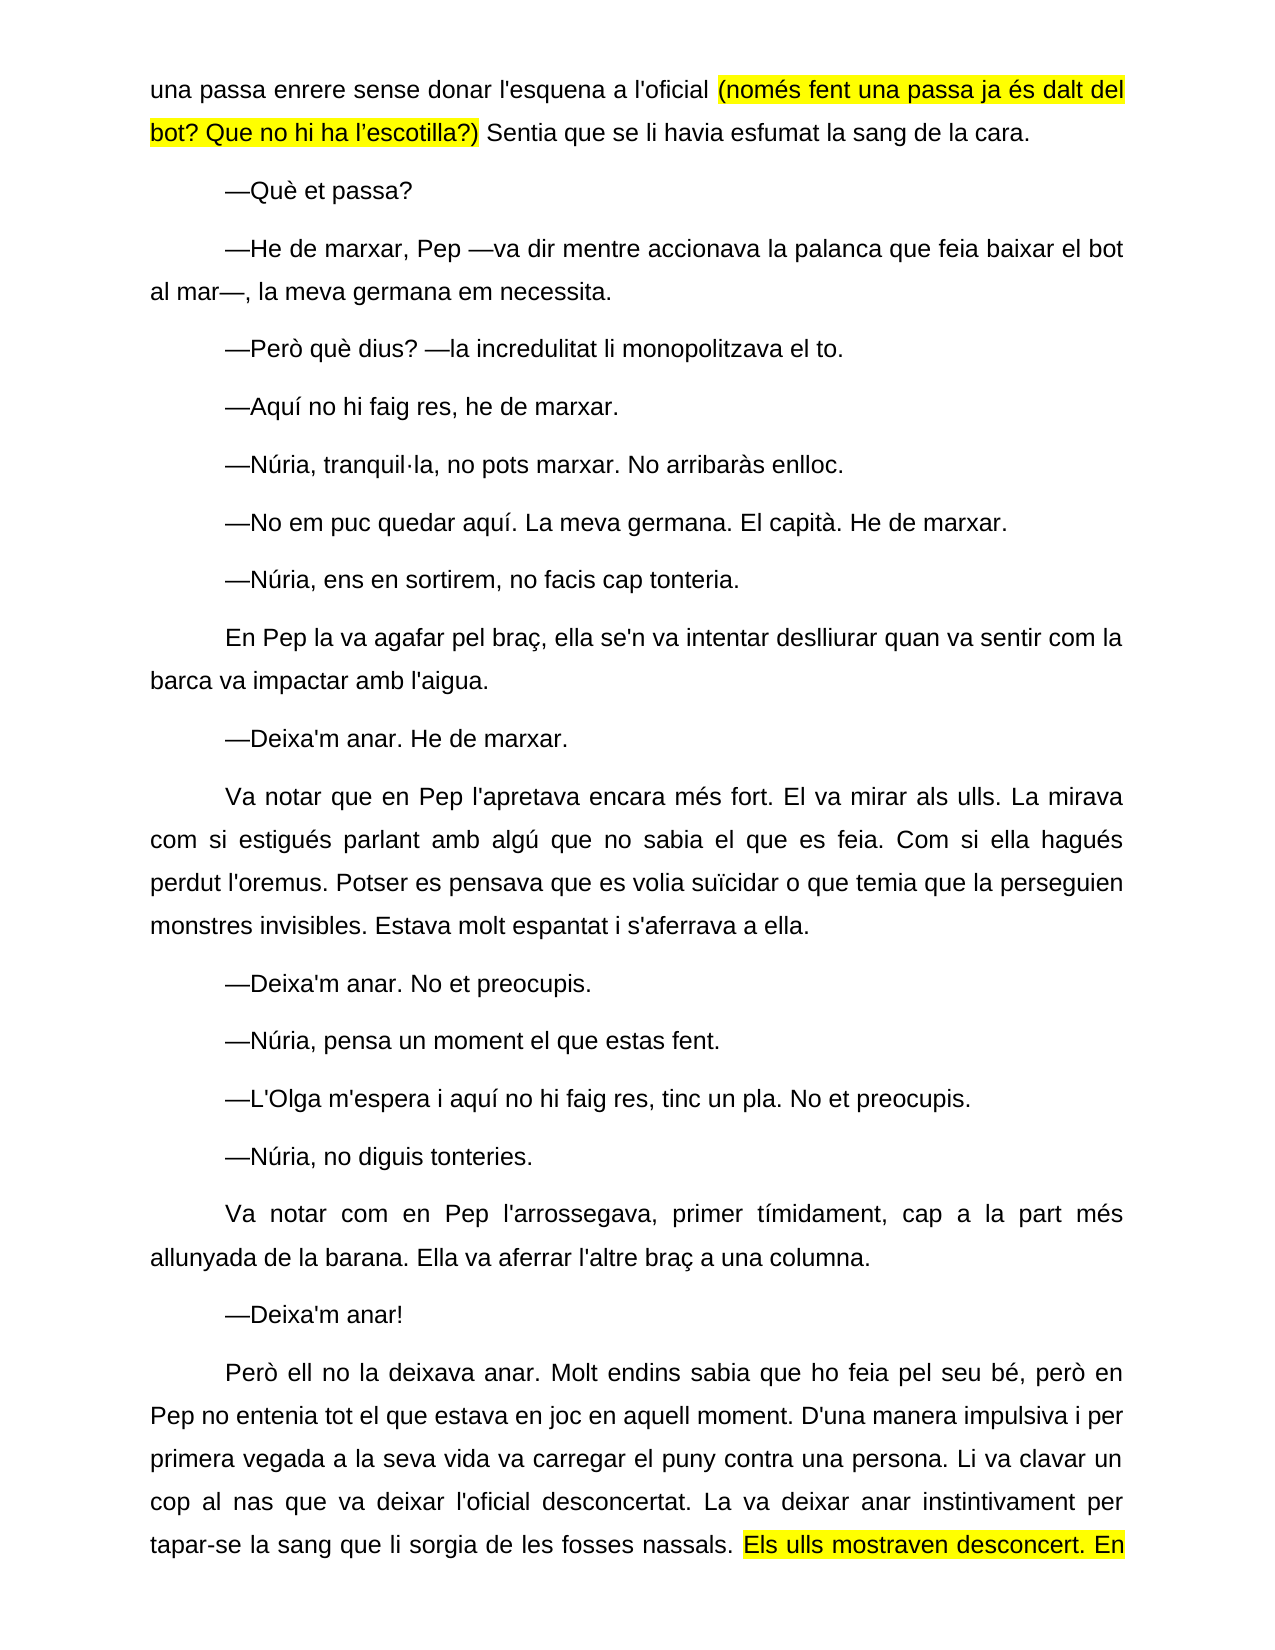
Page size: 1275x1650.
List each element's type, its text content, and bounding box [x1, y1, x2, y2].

text —Aquí no hi faig res, he de marxar. [150, 392, 1125, 421]
text Va notar que en Pep l'apretava encara més fort. El va mirar als ulls. La mirava com si estigués parlant amb algú que no sabia el que es feia. Com si ella hagués perdut l'oremus. Potser es pensava que es volia suïcidar o que temia que la perseguien monstres invisibles. Estava molt espantat i s'aferrava a ella. [150, 781, 1125, 939]
text —Deixa'm anar. He de marxar. [150, 724, 1125, 752]
text —Núria, tranquil·la, no pots marxar. No arribaràs enlloc. [150, 450, 1125, 478]
text —Núria, no diguis tonteries. [150, 1142, 1125, 1170]
text Va notar com en Pep l'arrossegava, primer tímidament, cap a la part més allunyada de la barana. Ella va aferrar l'altre braç a una columna. [150, 1199, 1125, 1271]
text —L'Olga m'espera i aquí no hi faig res, tinc un pla. No et preocupis. [150, 1084, 1125, 1113]
text una passa enrere sense donar l'esquena a l'oficial (només fent una passa ja és dalt del bot? Que no hi ha l’escotilla?) Sentia que se li havia esfumat la sang de la cara. [150, 75, 1125, 147]
text —Núria, ens en sortirem, no facis cap tonteria. [150, 565, 1125, 594]
text Però ell no la deixava anar. Molt endins sabia que ho feia pel seu bé, però en Pep no entenia tot el que estava en joc en aquell moment. D'una manera impulsiva i per primera vegada a la seva vida va carregar el puny contra una persona. Li va clavar un cop al nas que va deixar l'oficial desconcertat. La va deixar anar instintivament per tapar-se la sang que li sorgia de les fosses nassals. Els ulls mostraven desconcert. En [150, 1358, 1125, 1559]
text —Però què dius? —la incredulitat li monopolitzava el to. [150, 334, 1125, 363]
text En Pep la va agafar pel braç, ella se'n va intentar deslliurar quan va sentir com la barca va impactar amb l'aigua. [150, 623, 1125, 695]
text —Què et passa? [150, 176, 1125, 204]
text —No em puc quedar aquí. La meva germana. El capità. He de marxar. [150, 507, 1125, 536]
text —Deixa'm anar. No et preocupis. [150, 968, 1125, 997]
text —Núria, pensa un moment el que estas fent. [150, 1026, 1125, 1055]
text —He de marxar, Pep —va dir mentre accionava la palanca que feia baixar el bot al mar—, la meva germana em necessita. [150, 233, 1125, 305]
text —Deixa'm anar! [150, 1300, 1125, 1329]
